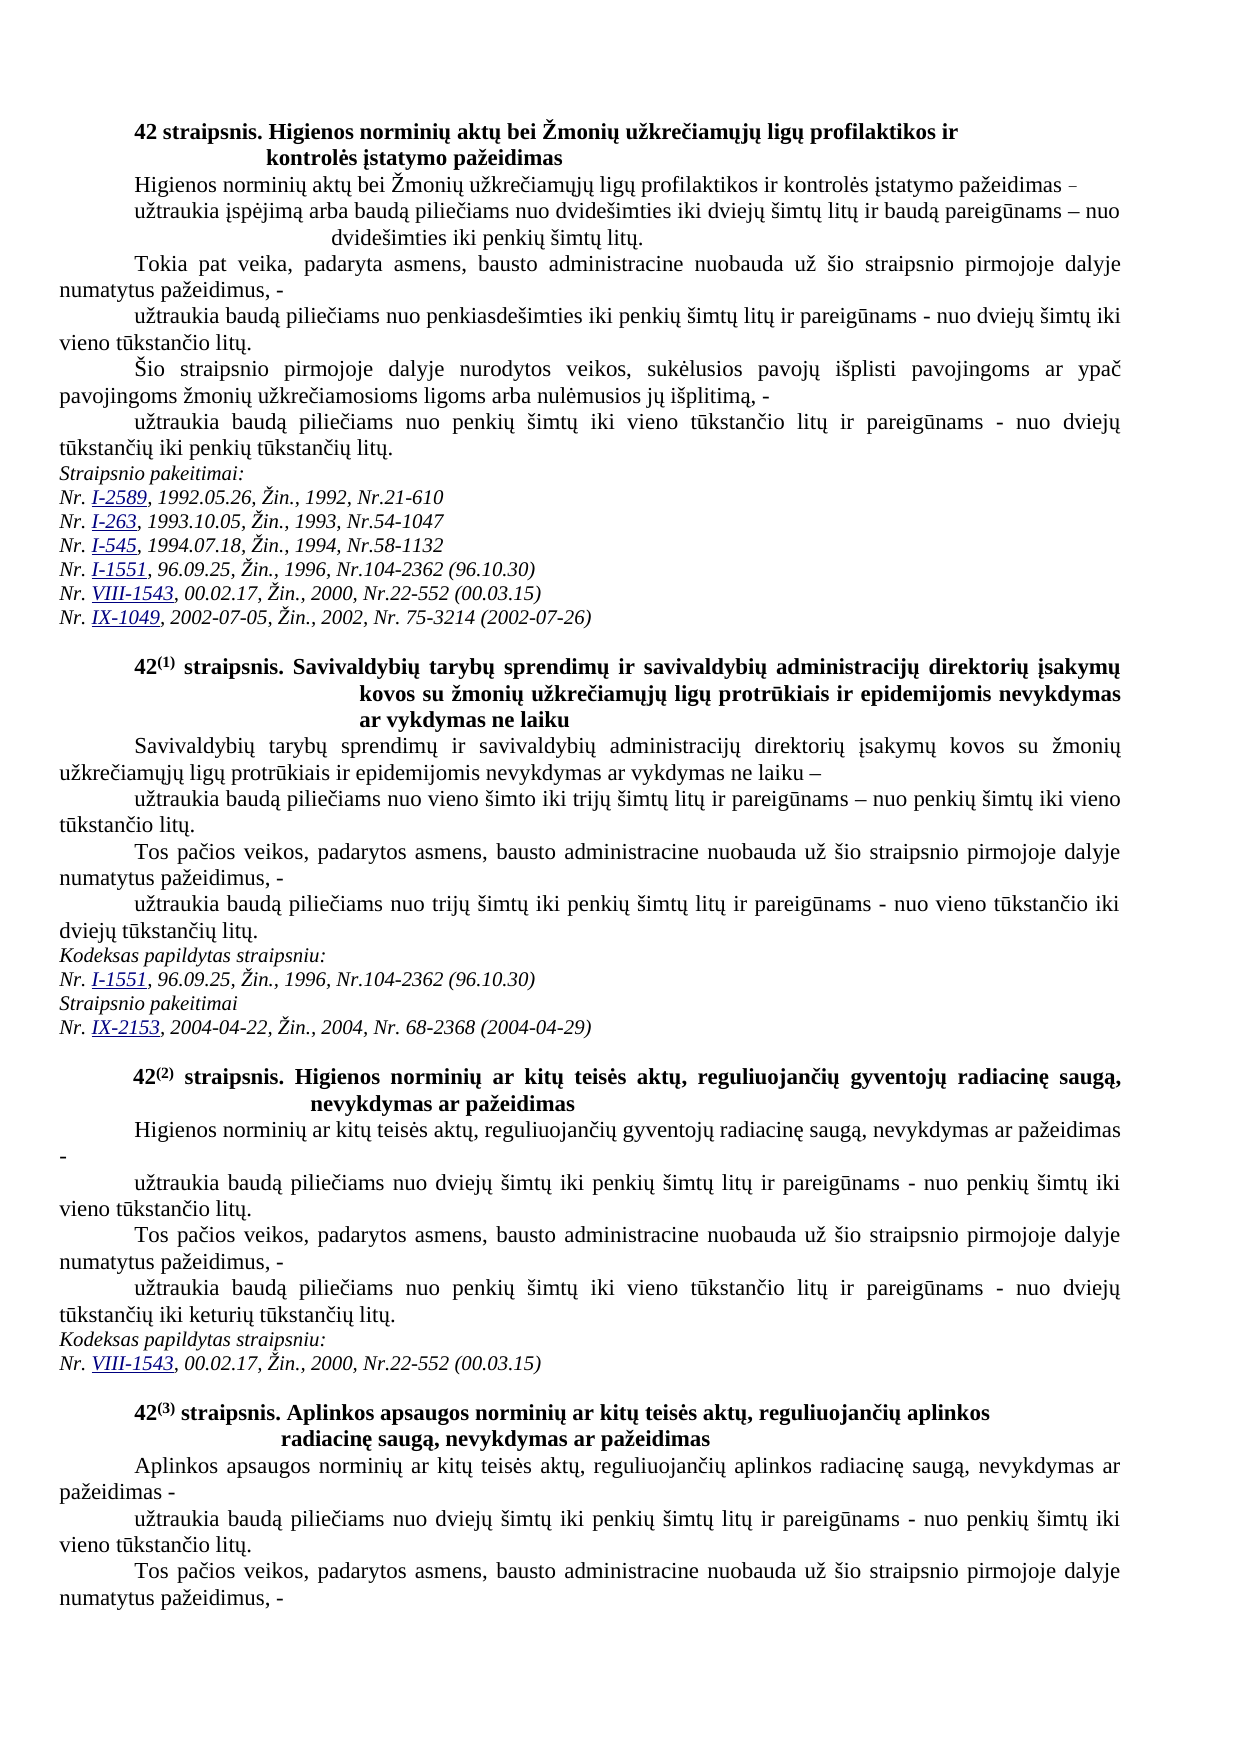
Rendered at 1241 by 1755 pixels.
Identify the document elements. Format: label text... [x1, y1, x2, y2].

text Tokia pat veika, padaryta asmens, bausto administracine nuobauda už šio straipsnio pirmojoje dalyje numatytus pažeidimus, - [59, 250, 1122, 303]
text Nr. I-2589, 1992.05.26, Žin., 1992, Nr.21-610 [59, 485, 1122, 509]
text Šio straipsnio pirmojoje dalyje nurodytos veikos, sukėlusios pavojų išplisti pavojingoms ar ypač pavojingoms žmonių užkrečiamosioms ligoms arba nulėmusios jų išplitimą, - [59, 355, 1122, 408]
text užtraukia baudą piliečiams nuo penkių šimtų iki vieno tūkstančio litų ir pareigūnams - nuo dviejų tūkstančių iki keturių tūkstančių litų. [59, 1274, 1122, 1327]
text Nr. I-263, 1993.10.05, Žin., 1993, Nr.54-1047 [59, 509, 1122, 533]
text Savivaldybių tarybų sprendimų ir savivaldybių administracijų direktorių įsakymų kovos su žmonių užkrečiamųjų ligų protrūkiais ir epidemijomis nevykdymas ar vykdymas ne laiku – [59, 732, 1122, 785]
text Aplinkos apsaugos norminių ar kitų teisės aktų, reguliuojančių aplinkos radiacinę saugą, nevykdymas ar pažeidimas - [59, 1452, 1122, 1504]
text Nr. I-1551, 96.09.25, Žin., 1996, Nr.104-2362 (96.10.30) [59, 557, 1122, 581]
text užtraukia baudą piliečiams nuo penkiasdešimties iki penkių šimtų litų ir pareigūnams - nuo dviejų šimtų iki vieno tūkstančio litų. [59, 303, 1122, 355]
text Kodeksas papildytas straipsniu: [59, 1327, 1122, 1351]
text Nr. I-1551, 96.09.25, Žin., 1996, Nr.104-2362 (96.10.30) [59, 967, 1122, 991]
text kontrolės įstatymo pažeidimas [266, 144, 1122, 171]
text Higienos norminių ar kitų teisės aktų, reguliuojančių gyventojų radiacinę saugą, nevykdymas ar pažeidimas - [59, 1116, 1122, 1169]
text Nr. IX-1049, 2002-07-05, Žin., 2002, Nr. 75-3214 (2002-07-26) [59, 605, 1122, 629]
text 42(1) straipsnis. Savivaldybių tarybų sprendimų ir savivaldybių administracijų direktorių įsakymų kovos su žmonių užkrečiamųjų ligų protrūkiais ir epidemijomis nevykdymas ar vykdymas ne laiku [134, 653, 1122, 732]
text radiacinę saugą, nevykdymas ar pažeidimas [281, 1426, 1122, 1452]
text 42(3) straipsnis. Aplinkos apsaugos norminių ar kitų teisės aktų, reguliuojančių aplinkos [134, 1399, 1122, 1426]
text 42(2) straipsnis. Higienos norminių ar kitų teisės aktų, reguliuojančių gyventojų radiacinę saugą, nevykdymas ar pažeidimas [133, 1063, 1122, 1116]
text Tos pačios veikos, padarytos asmens, bausto administracine nuobauda už šio straipsnio pirmojoje dalyje numatytus pažeidimus, - [59, 1557, 1122, 1610]
text Tos pačios veikos, padarytos asmens, bausto administracine nuobauda už šio straipsnio pirmojoje dalyje numatytus pažeidimus, - [59, 1222, 1122, 1274]
text Nr. I-545, 1994.07.18, Žin., 1994, Nr.58-1132 [59, 533, 1122, 557]
text užtraukia baudą piliečiams nuo trijų šimtų iki penkių šimtų litų ir pareigūnams - nuo vieno tūkstančio iki dviejų tūkstančių litų. [59, 890, 1122, 943]
text Nr. VIII-1543, 00.02.17, Žin., 2000, Nr.22-552 (00.03.15) [59, 1351, 1122, 1375]
text užtraukia baudą piliečiams nuo dviejų šimtų iki penkių šimtų litų ir pareigūnams - nuo penkių šimtų iki vieno tūkstančio litų. [59, 1504, 1122, 1557]
text Straipsnio pakeitimai: [59, 461, 1122, 485]
text Nr. VIII-1543, 00.02.17, Žin., 2000, Nr.22-552 (00.03.15) [59, 581, 1122, 605]
text Straipsnio pakeitimai [59, 991, 1122, 1015]
text užtraukia baudą piliečiams nuo penkių šimtų iki vieno tūkstančio litų ir pareigūnams - nuo dviejų tūkstančių iki penkių tūkstančių litų. [59, 408, 1122, 461]
text Tos pačios veikos, padarytos asmens, bausto administracine nuobauda už šio straipsnio pirmojoje dalyje numatytus pažeidimus, - [59, 838, 1122, 890]
text užtraukia įspėjimą arba baudą piliečiams nuo dvidešimties iki dviejų šimtų litų ir baudą pareigūnams – nuo dvidešimties iki penkių šimtų litų. [134, 197, 1122, 250]
text 42 straipsnis. Higienos norminių aktų bei Žmonių užkrečiamųjų ligų profilaktikos ir [134, 118, 1122, 144]
text Nr. IX-2153, 2004-04-22, Žin., 2004, Nr. 68-2368 (2004-04-29) [59, 1015, 1122, 1039]
text užtraukia baudą piliečiams nuo dviejų šimtų iki penkių šimtų litų ir pareigūnams - nuo penkių šimtų iki vieno tūkstančio litų. [59, 1169, 1122, 1222]
text Higienos norminių aktų bei Žmonių užkrečiamųjų ligų profilaktikos ir kontrolės įstatymo pažeidimas _ [134, 171, 1122, 197]
text užtraukia baudą piliečiams nuo vieno šimto iki trijų šimtų litų ir pareigūnams – nuo penkių šimtų iki vieno tūkstančio litų. [59, 785, 1122, 838]
text Kodeksas papildytas straipsniu: [59, 943, 1122, 967]
